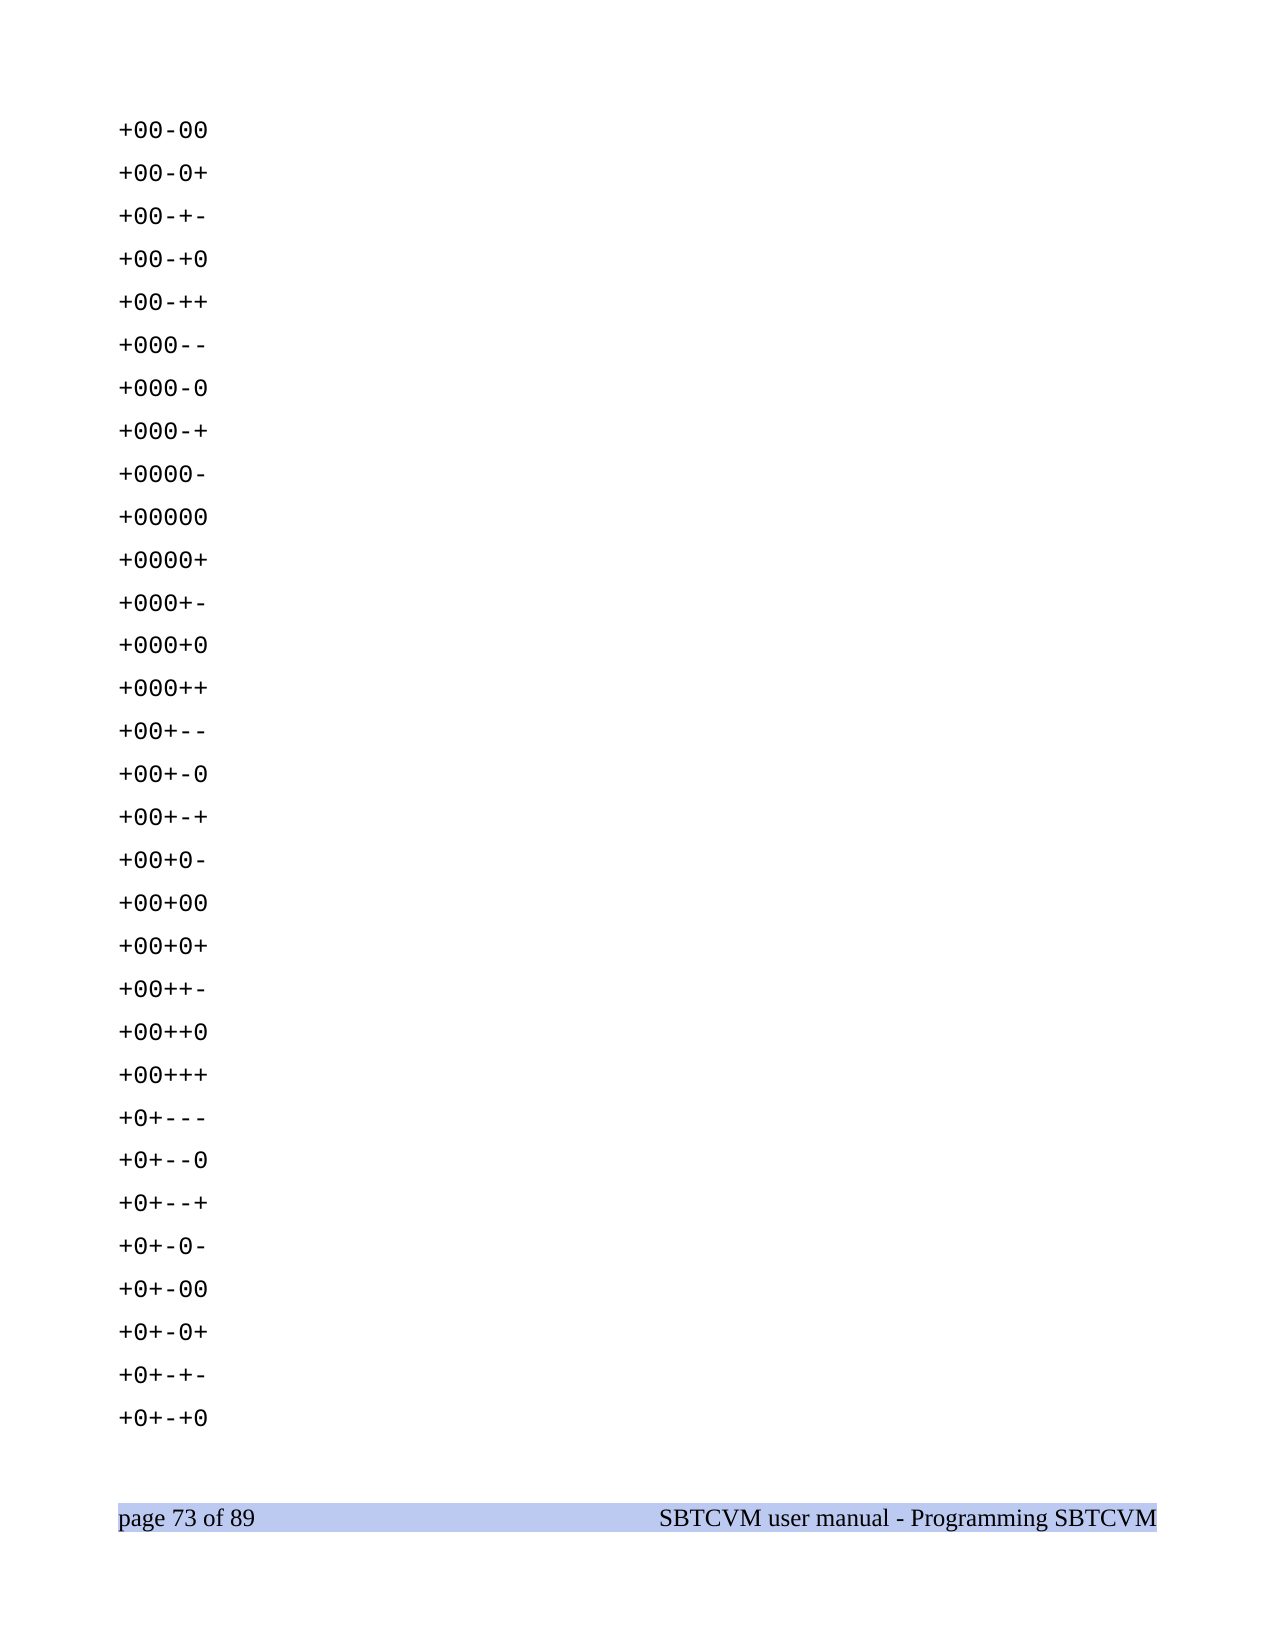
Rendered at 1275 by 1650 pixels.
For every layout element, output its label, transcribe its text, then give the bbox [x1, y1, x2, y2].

text +0+--+ [118, 1191, 1157, 1219]
text +000-- [118, 333, 1157, 361]
text +00-+- [118, 204, 1157, 232]
text +00+++ [118, 1062, 1157, 1091]
text +000-+ [118, 418, 1157, 447]
text +00+0+ [118, 933, 1157, 962]
text +00-+0 [118, 247, 1157, 275]
text +00+0- [118, 848, 1157, 876]
text +0000- [118, 461, 1157, 490]
text +0+-+0 [118, 1406, 1157, 1434]
text +00+00 [118, 891, 1157, 919]
text +00+-+ [118, 805, 1157, 833]
text +0+-00 [118, 1277, 1157, 1305]
text +0000+ [118, 547, 1157, 576]
text +0+--0 [118, 1148, 1157, 1176]
text +00++0 [118, 1019, 1157, 1048]
text +00-++ [118, 290, 1157, 318]
text +00000 [118, 504, 1157, 533]
text +000+0 [118, 633, 1157, 661]
text +00+-0 [118, 762, 1157, 790]
text +000++ [118, 676, 1157, 704]
text +00+-- [118, 719, 1157, 747]
text +0+--- [118, 1105, 1157, 1133]
text +00++- [118, 976, 1157, 1005]
text +0+-+- [118, 1363, 1157, 1391]
text +0+-0+ [118, 1320, 1157, 1348]
text +00-0+ [118, 161, 1157, 189]
text +000-0 [118, 376, 1157, 404]
text +00-00 [118, 118, 1157, 146]
text +0+-0- [118, 1234, 1157, 1262]
text +000+- [118, 590, 1157, 618]
